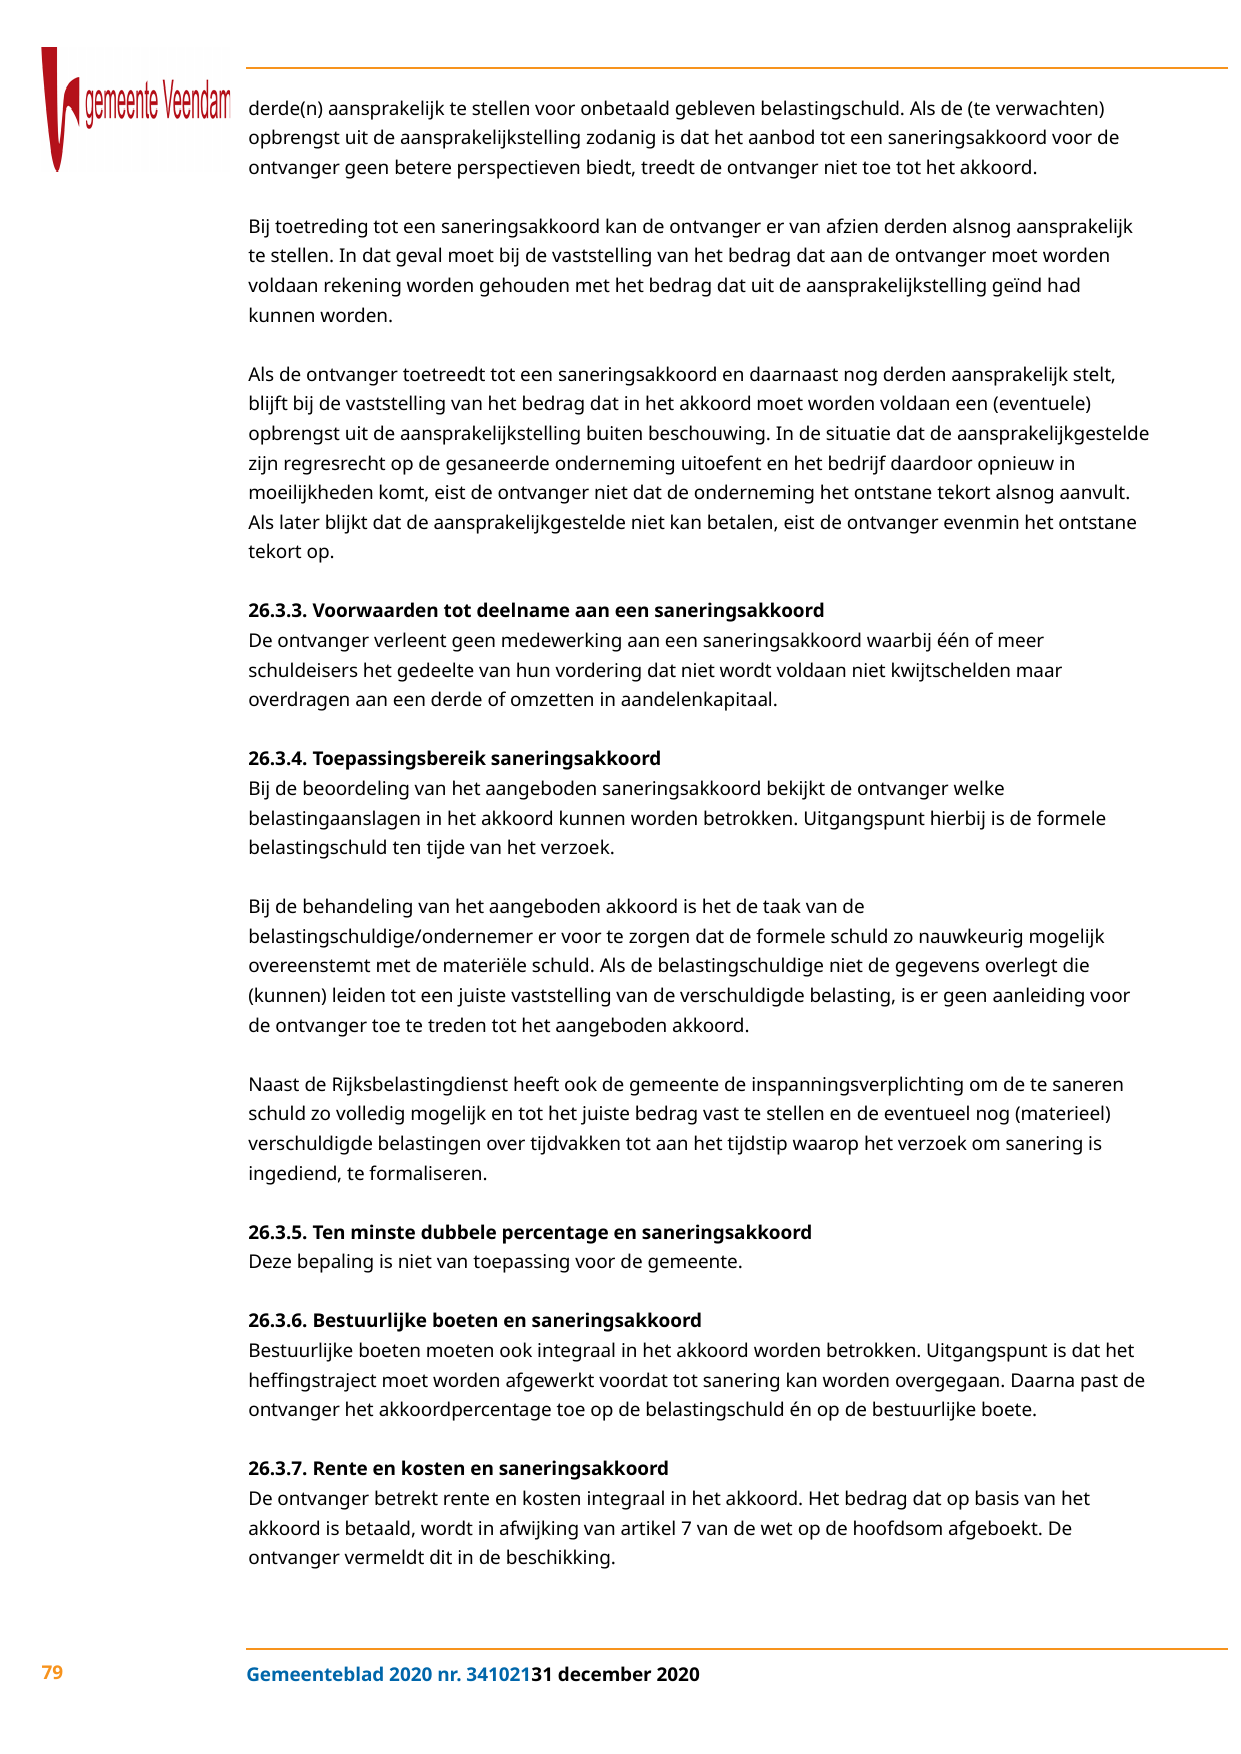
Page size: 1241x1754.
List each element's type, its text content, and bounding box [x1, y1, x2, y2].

text Deze bepaling is niet van toepassing voor de gemeente. [248, 1248, 1152, 1274]
picture [41, 47, 231, 172]
text 26.3.3. Voorwaarden tot deelname aan een saneringsakkoord [248, 598, 1152, 623]
text Bij toetreding tot een saneringsakkoord kan de ontvanger er van afzien derden alsnog aansprakelijk te stellen. In dat geval moet bij de vaststelling van het bedrag dat aan de ontvanger moet worden voldaan rekening worden gehouden met het bedrag dat uit de aansprakelijkstelling geïnd had kunnen worden. [248, 213, 1152, 328]
text 26.3.6. Bestuurlijke boeten en saneringsakkoord [248, 1308, 1152, 1333]
text Bij de behandeling van het aangeboden akkoord is het de taak van de belastingschuldige/ondernemer er voor te zorgen dat de formele schuld zo nauwkeurig mogelijk overeenstemt met de materiële schuld. Als de belastingschuldige niet de gegevens overlegt die (kunnen) leiden tot een juiste vaststelling van de verschuldigde belasting, is er geen aanleiding voor de ontvanger toe te treden tot het aangeboden akkoord. [248, 893, 1152, 1038]
text Naast de Rijksbelastingdienst heeft ook de gemeente de inspanningsverplichting om de te saneren schuld zo volledig mogelijk en tot het juiste bedrag vast te stellen en de eventueel nog (materieel) verschuldigde belastingen over tijdvakken tot aan het tijdstip waarop het verzoek om sanering is ingediend, te formaliseren. [248, 1071, 1152, 1186]
text Bij de beoordeling van het aangeboden saneringsakkoord bekijkt de ontvanger welke belastingaanslagen in het akkoord kunnen worden betrokken. Uitgangspunt hierbij is de formele belastingschuld ten tijde van het verzoek. [248, 775, 1152, 860]
text Als de ontvanger toetreedt tot een saneringsakkoord en daarnaast nog derden aansprakelijk stelt, blijft bij de vaststelling van het bedrag dat in het akkoord moet worden voldaan een (eventuele) opbrengst uit de aansprakelijkstelling buiten beschouwing. In de situatie dat de aansprakelijkgestelde zijn regresrecht op de gesaneerde onderneming uitoefent en het bedrijf daardoor opnieuw in moeilijkheden komt, eist de ontvanger niet dat de onderneming het ontstane tekort alsnog aanvult. Als later blijkt dat de aansprakelijkgestelde niet kan betalen, eist de ontvanger evenmin het ontstane tekort op. [248, 361, 1152, 564]
text 26.3.7. Rente en kosten en saneringsakkoord [248, 1456, 1152, 1481]
text 26.3.5. Ten minste dubbele percentage en saneringsakkoord [248, 1219, 1152, 1245]
text 26.3.4. Toepassingsbereik saneringsakkoord [248, 746, 1152, 771]
text De ontvanger verleent geen medewerking aan een saneringsakkoord waarbij één of meer schuldeisers het gedeelte van hun vordering dat niet wordt voldaan niet kwijtschelden maar overdragen aan een derde of omzetten in aandelenkapitaal. [248, 627, 1152, 712]
text Bestuurlijke boeten moeten ook integraal in het akkoord worden betrokken. Uitgangspunt is dat het heffingstraject moet worden afgewerkt voordat tot sanering kan worden overgegaan. Daarna past de ontvanger het akkoordpercentage toe op de belastingschuld én op de bestuurlijke boete. [248, 1337, 1152, 1422]
text derde(n) aansprakelijk te stellen voor onbetaald gebleven belastingschuld. Als de (te verwachten) opbrengst uit de aansprakelijkstelling zodanig is dat het aanbod tot een saneringsakkoord voor de ontvanger geen betere perspectieven biedt, treedt de ontvanger niet toe tot het akkoord. [248, 95, 1152, 180]
text De ontvanger betrekt rente en kosten integraal in het akkoord. Het bedrag dat op basis van het akkoord is betaald, wordt in afwijking van artikel 7 van de wet op de hoofdsom afgeboekt. De ontvanger vermeldt dit in de beschikking. [248, 1485, 1152, 1570]
